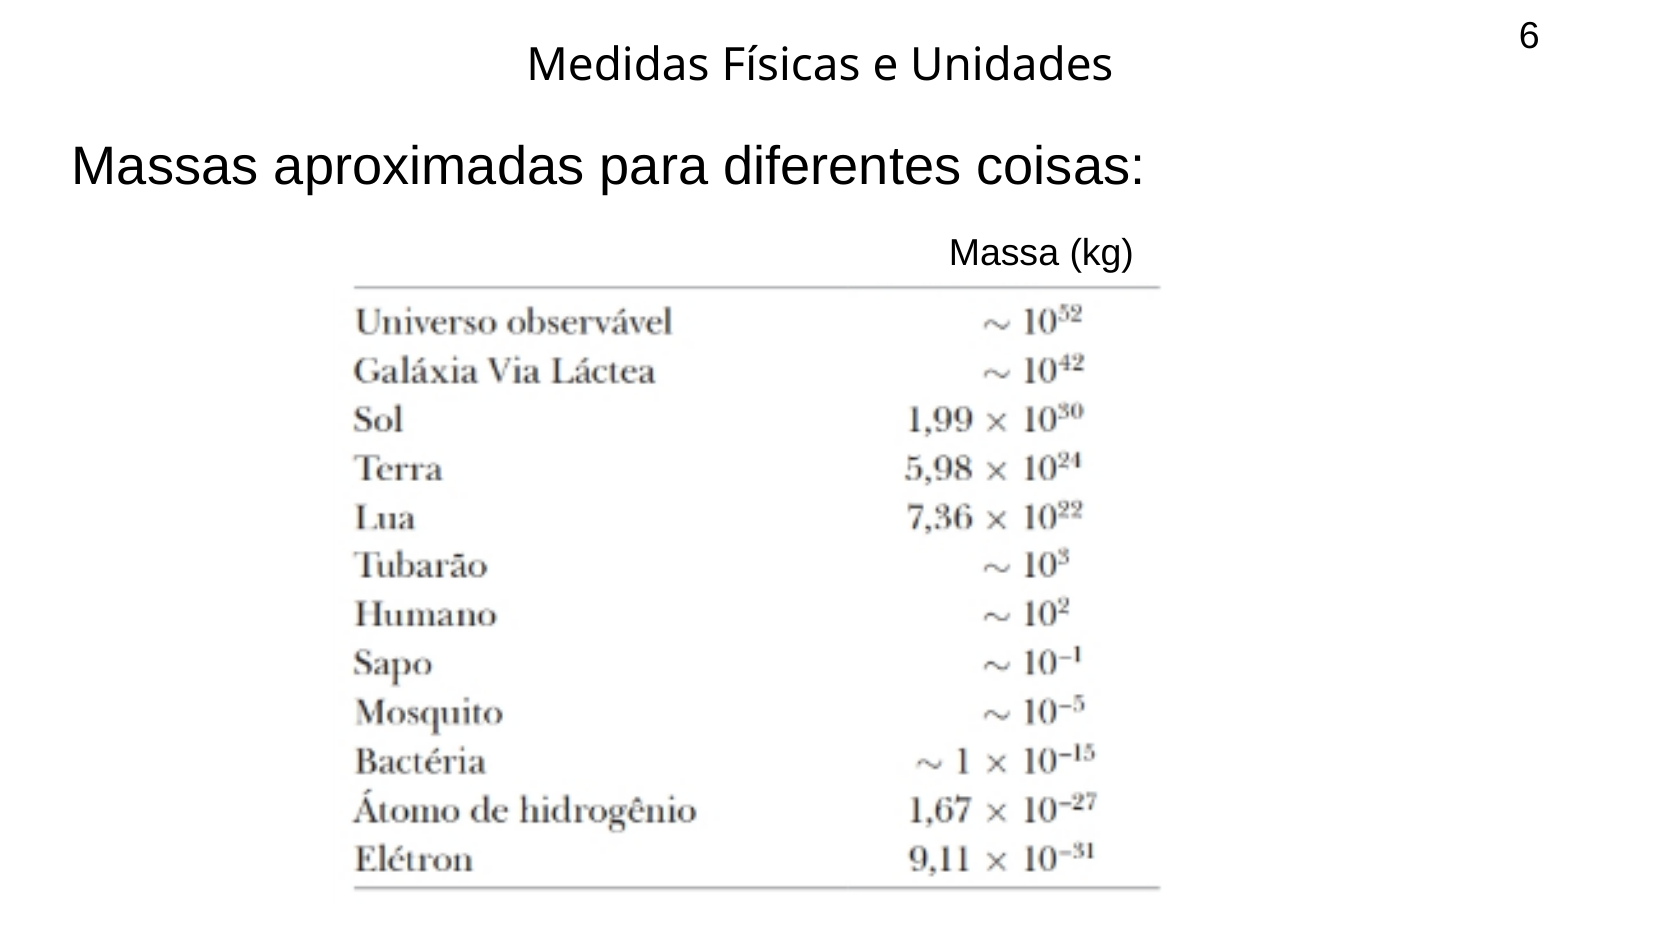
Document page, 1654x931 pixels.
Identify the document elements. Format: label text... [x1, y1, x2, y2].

text_box Medidas Físicas e Unidades [511, 0, 1142, 102]
text_box Massas aproximadas para diferentes coisas: [71, 135, 1242, 197]
picture [332, 282, 1169, 905]
text_box [1504, 6, 1654, 77]
text_box Massa (kg) [933, 224, 1149, 282]
